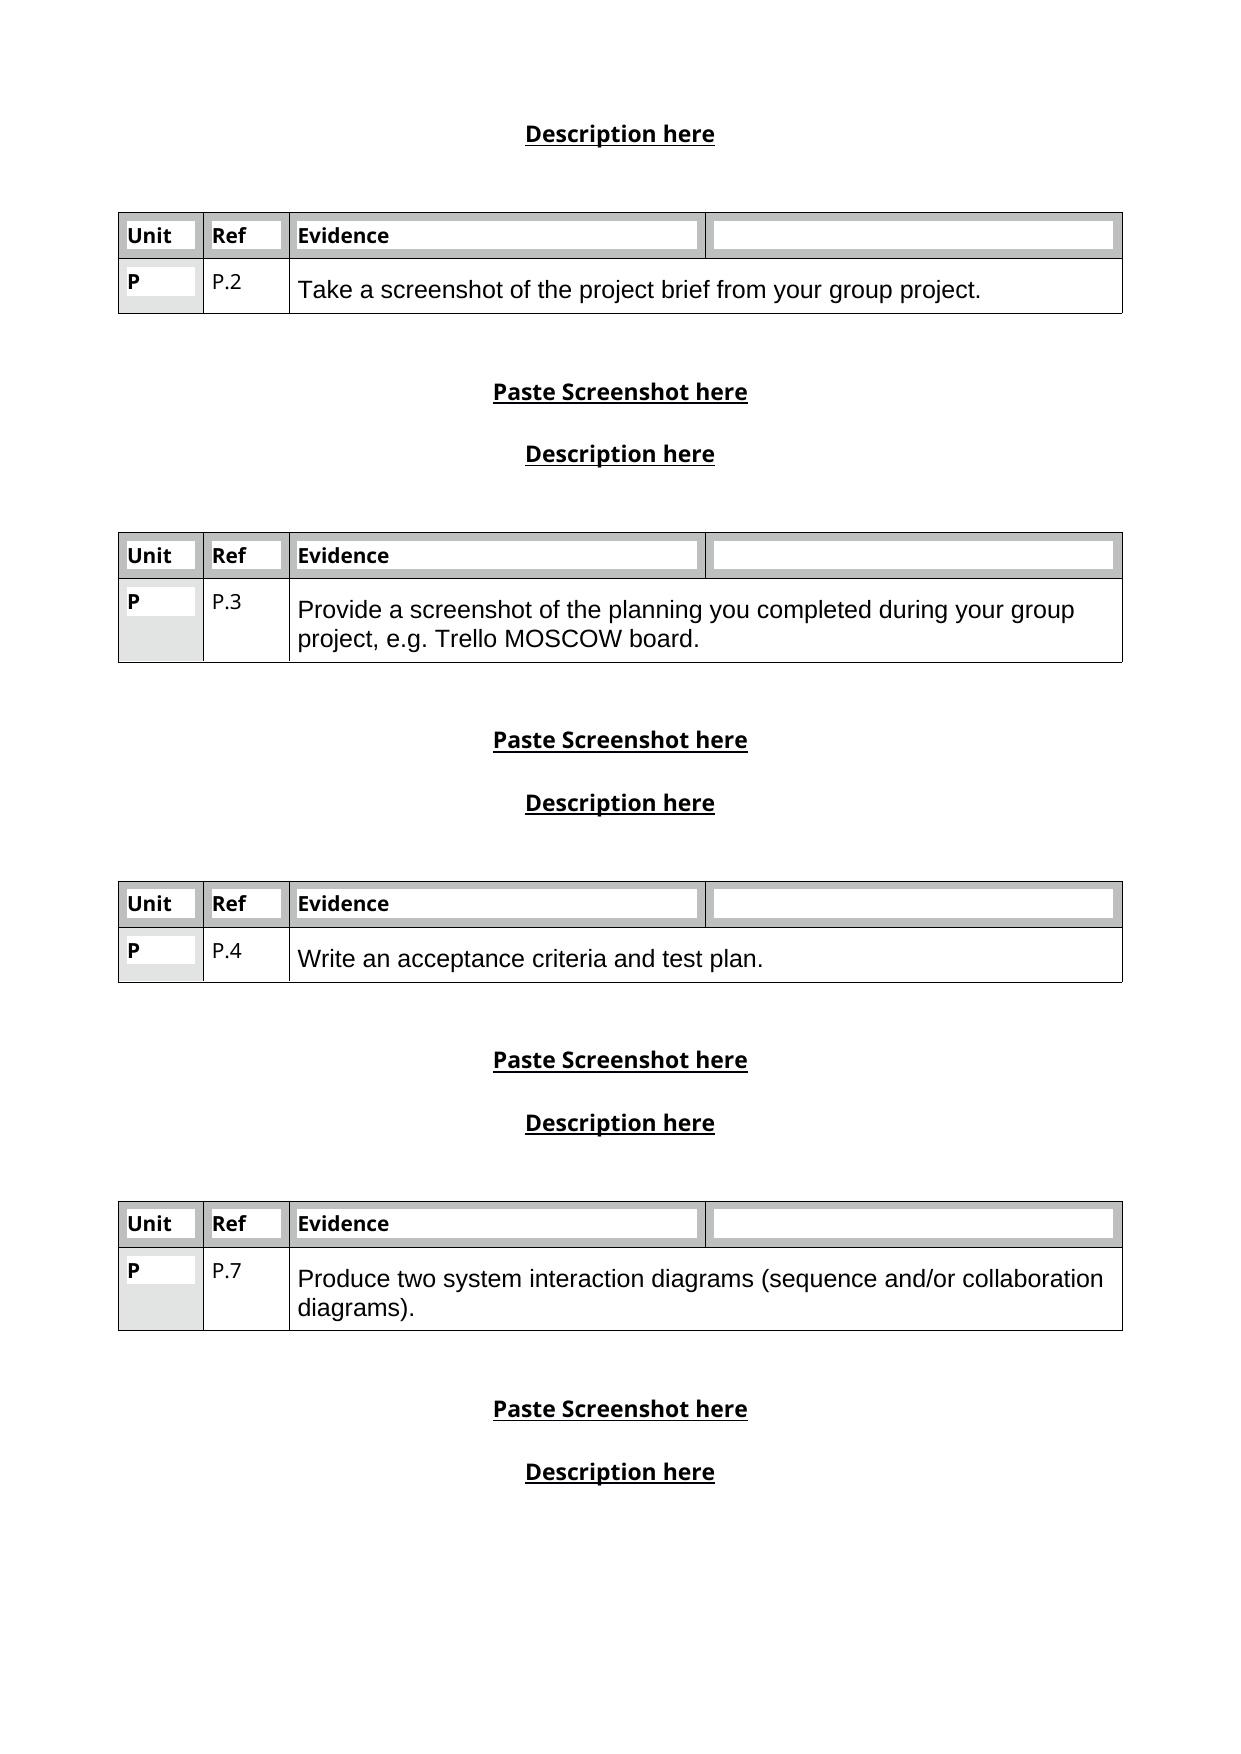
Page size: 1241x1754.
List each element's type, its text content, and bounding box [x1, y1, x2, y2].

table_cell P [119, 259, 203, 313]
table_header Ref [204, 882, 289, 927]
text Paste Screenshot here [118, 1044, 1122, 1076]
text Description here [118, 1107, 1122, 1138]
table_header Evidence [290, 213, 705, 258]
text Description here [118, 1456, 1122, 1487]
table_header Unit [119, 1202, 203, 1247]
table_cell P.2 [204, 259, 289, 313]
table_header Ref [204, 1202, 289, 1247]
table_cell Provide a screenshot of the planning you completed during your group project, e.g. Trello MOSCOW board. [290, 579, 1122, 661]
table_header Evidence [290, 882, 705, 927]
table_header [706, 882, 1122, 927]
text Description here [118, 118, 1122, 149]
table_cell Take a screenshot of the project brief from your group project. [290, 259, 1122, 313]
table_cell P [119, 928, 203, 981]
table_cell P.7 [204, 1248, 289, 1330]
table_header Unit [119, 533, 203, 578]
table_header Ref [204, 533, 289, 578]
table_cell P.4 [204, 928, 289, 981]
table_header Evidence [290, 1202, 705, 1247]
table_header Evidence [290, 533, 705, 578]
table_cell P.3 [204, 579, 289, 661]
table_header Unit [119, 882, 203, 927]
text Paste Screenshot here [118, 724, 1122, 756]
table_header [706, 1202, 1122, 1247]
table_cell Write an acceptance criteria and test plan. [290, 928, 1122, 981]
table_header Ref [204, 213, 289, 258]
text Description here [118, 787, 1122, 818]
table_cell P [119, 579, 203, 661]
table_header [706, 213, 1122, 258]
table_header [706, 533, 1122, 578]
text Description here [118, 438, 1122, 469]
text Paste Screenshot here [118, 1393, 1122, 1424]
table_cell P [119, 1248, 203, 1330]
text Paste Screenshot here [118, 376, 1122, 407]
table_cell Produce two system interaction diagrams (sequence and/or collaboration diagrams). [290, 1248, 1122, 1330]
table_header Unit [119, 213, 203, 258]
